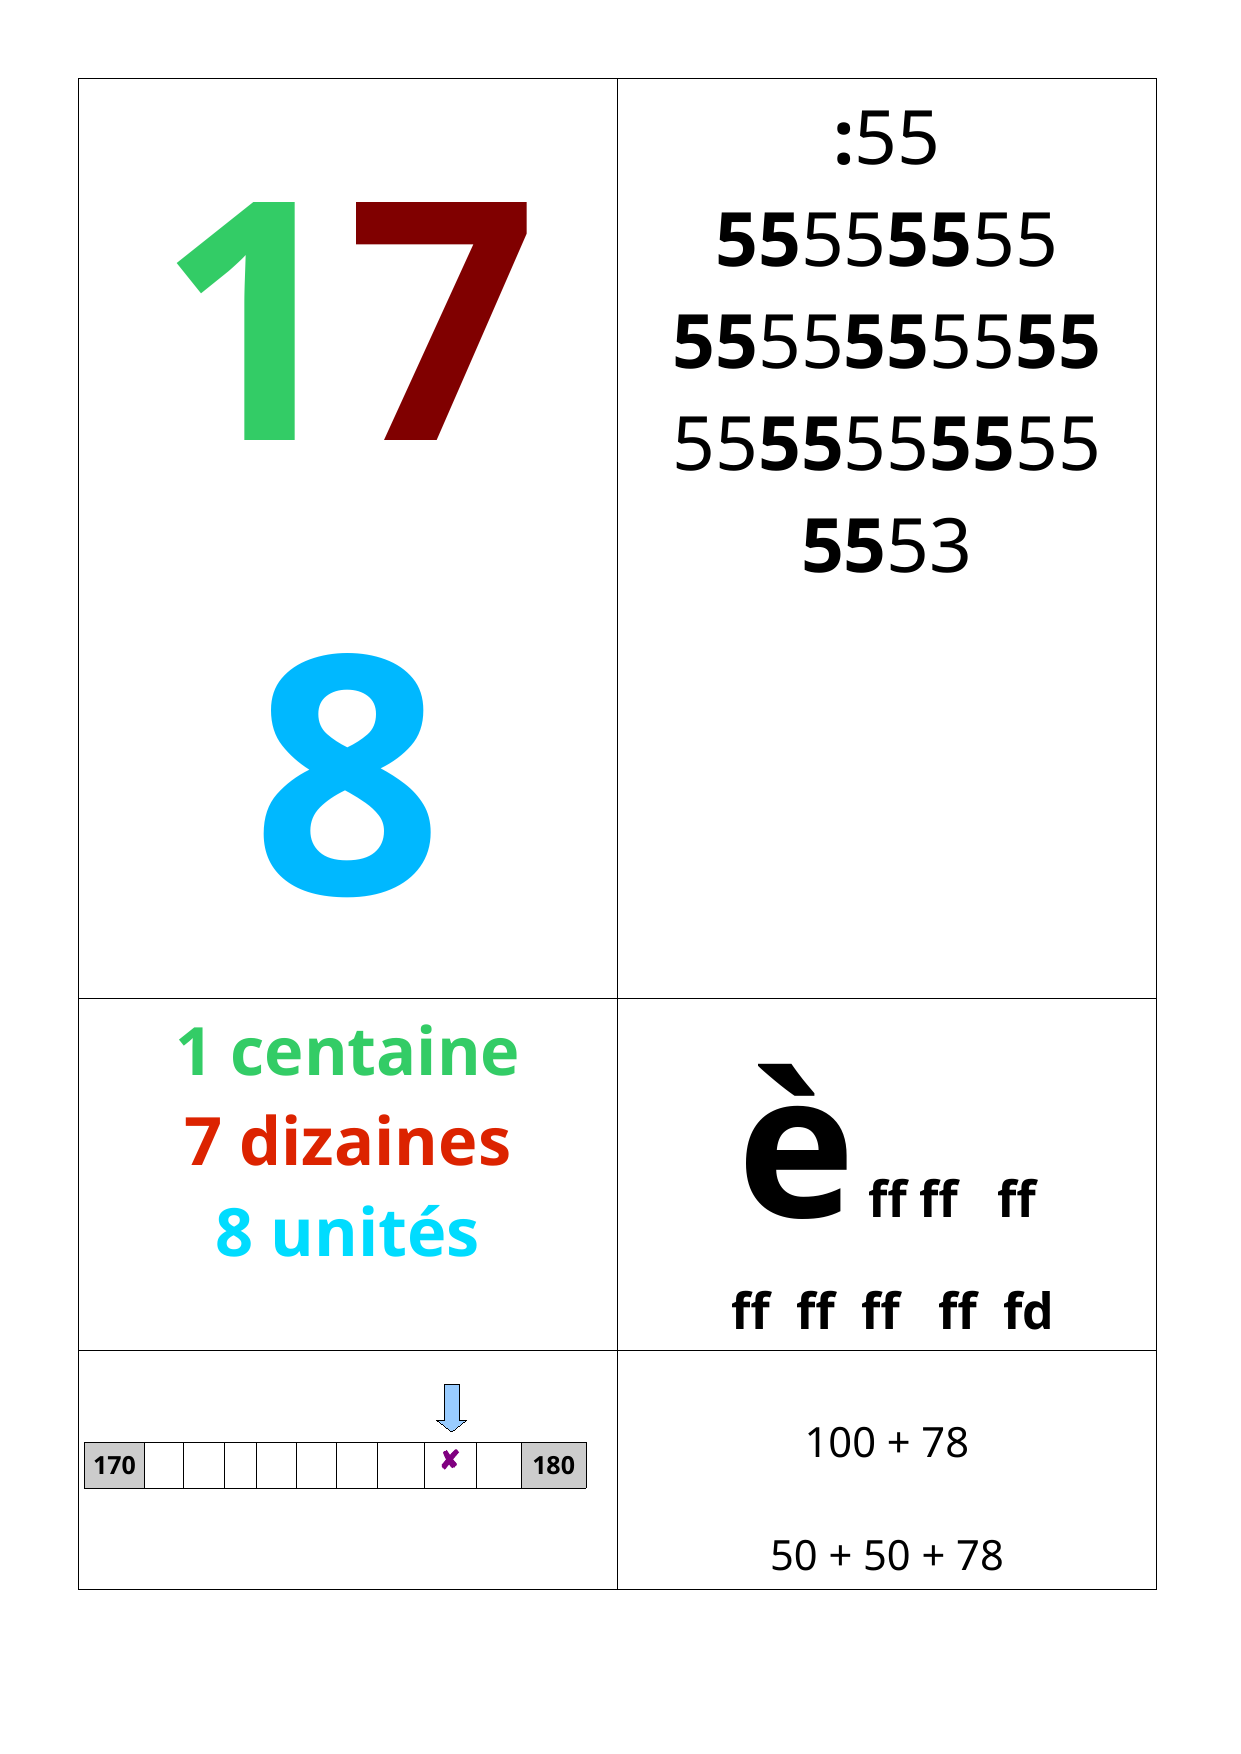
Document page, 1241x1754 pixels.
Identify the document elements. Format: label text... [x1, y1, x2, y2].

table_header [145, 1443, 183, 1488]
table_header [378, 1443, 424, 1488]
table_cell è ff ff ff ff ff ff ff fd [618, 999, 1156, 1350]
table_header 180 [522, 1443, 586, 1488]
table_header  [425, 1443, 476, 1488]
table_header 170 [85, 1443, 144, 1488]
table_header [477, 1443, 521, 1488]
table_header [184, 1443, 224, 1488]
table_cell 100 + 78 50 + 50 + 78 [618, 1351, 1156, 1588]
table_cell :55 55555555 5555555555 5555555555 5553 [618, 79, 1156, 998]
table_cell [79, 1351, 617, 1588]
table_cell 1 centaine 7 dizaines 8 unités [79, 999, 617, 1350]
table_header [297, 1443, 336, 1488]
table_cell 178 [79, 79, 617, 998]
table_header [225, 1443, 256, 1488]
table_header [337, 1443, 377, 1488]
table_header [257, 1443, 296, 1488]
